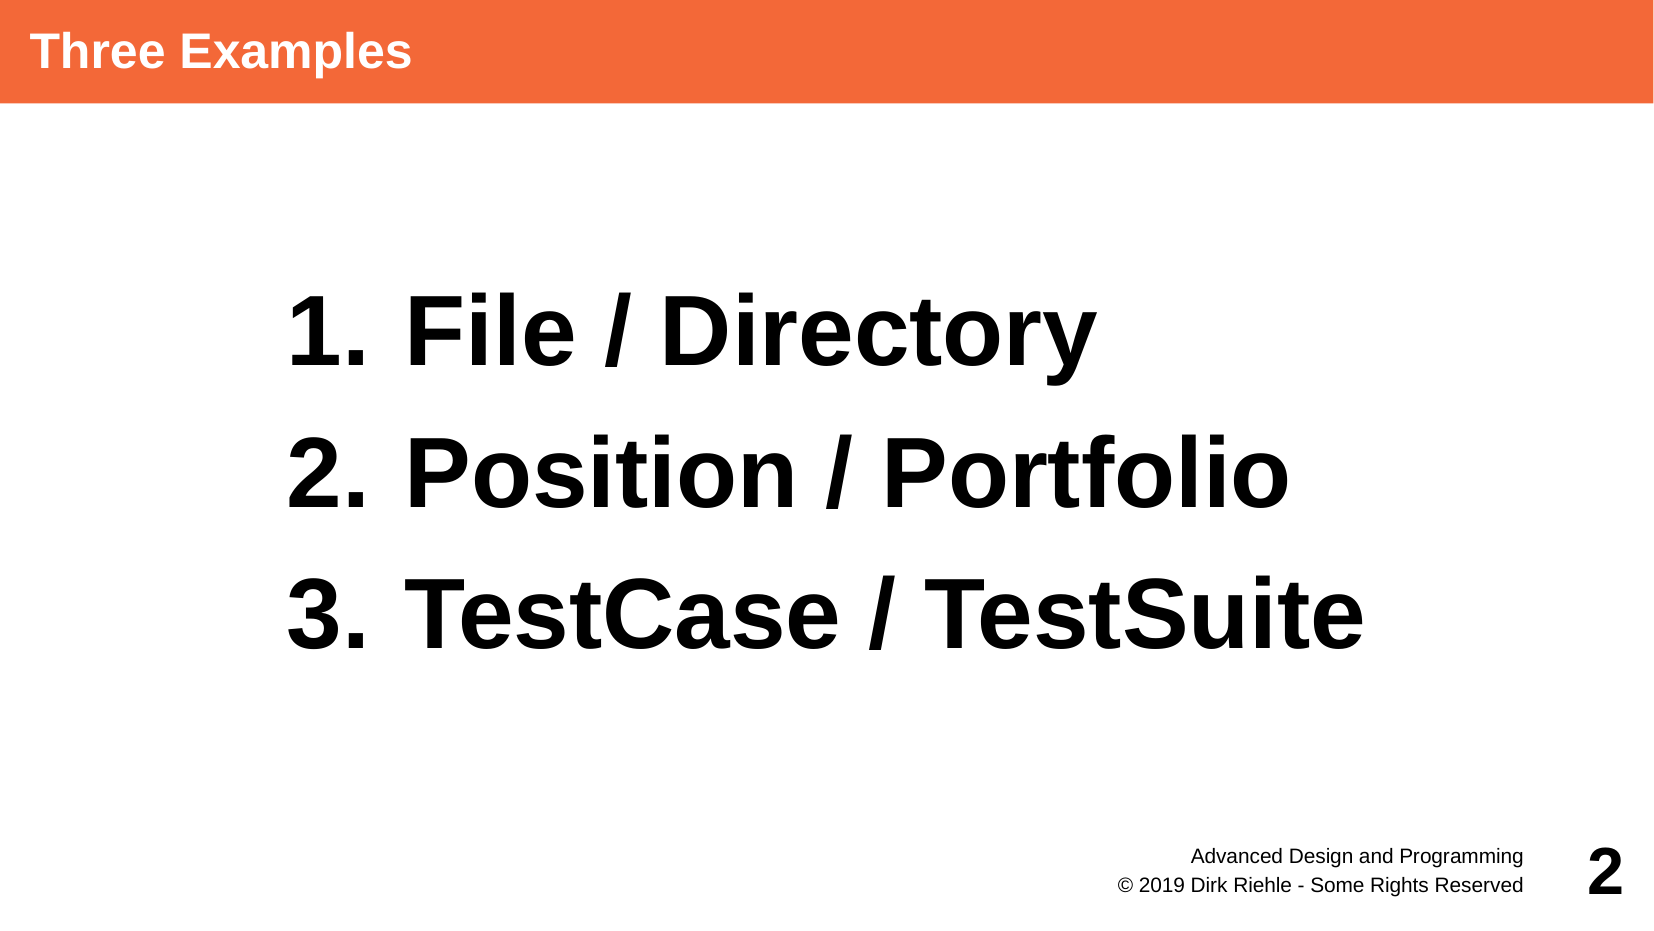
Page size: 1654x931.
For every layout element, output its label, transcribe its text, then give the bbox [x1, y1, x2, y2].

subtitle File / Directory Position / Portfolio TestCase / TestSuite [29, 132, 1625, 813]
title Three Examples [0, 0, 1654, 104]
